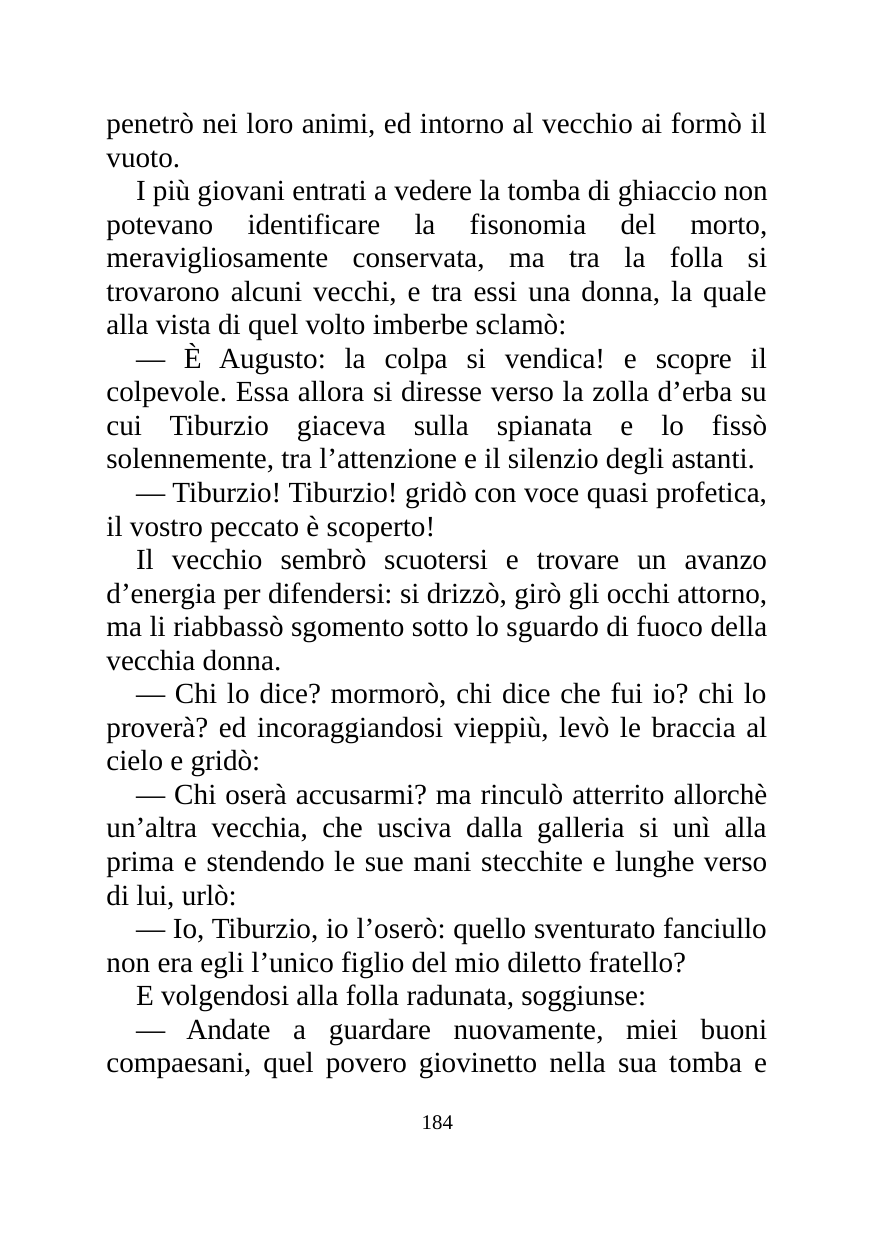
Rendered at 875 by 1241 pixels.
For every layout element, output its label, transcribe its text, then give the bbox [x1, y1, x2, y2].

text — Andate a guardare nuovamente, miei buoni compaesani, quel povero giovinetto nella sua tomba e [106, 1012, 768, 1079]
text Il vecchio sembrò scuotersi e trovare un avanzo d’energia per difendersi: si drizzò, girò gli occhi attorno, ma li riabbassò sgomento sotto lo sguardo di fuoco della vecchia donna. [106, 542, 768, 676]
text — Chi lo dice? mormorò, chi dice che fui io? chi lo proverà? ed incoraggiandosi vieppiù, levò le braccia al cielo e gridò: [106, 676, 768, 777]
text penetrò nei loro animi, ed intorno al vecchio ai formò il vuoto. [106, 106, 768, 173]
text E volgendosi alla folla radunata, soggiunse: [106, 978, 768, 1012]
text — È Augusto: la colpa si vendica! e scopre il colpevole. Essa allora si diresse verso la zolla d’erba su cui Tiburzio giaceva sulla spianata e lo fissò solennemente, tra l’attenzione e il silenzio degli astanti. [106, 341, 768, 475]
text — Chi oserà accusarmi? ma rinculò atterrito allorchè un’altra vecchia, che usciva dalla galleria si unì alla prima e stendendo le sue mani stecchite e lunghe verso di lui, urlò: [106, 777, 768, 911]
text I più giovani entrati a vedere la tomba di ghiaccio non potevano identificare la fisonomia del morto, meravigliosamente conservata, ma tra la folla si trovarono alcuni vecchi, e tra essi una donna, la quale alla vista di quel volto imberbe sclamò: [106, 173, 768, 341]
text — Tiburzio! Tiburzio! gridò con voce quasi profetica, il vostro peccato è scoperto! [106, 475, 768, 542]
text — Io, Tiburzio, io l’oserò: quello sventurato fanciullo non era egli l’unico figlio del mio diletto fratello? [106, 911, 768, 978]
